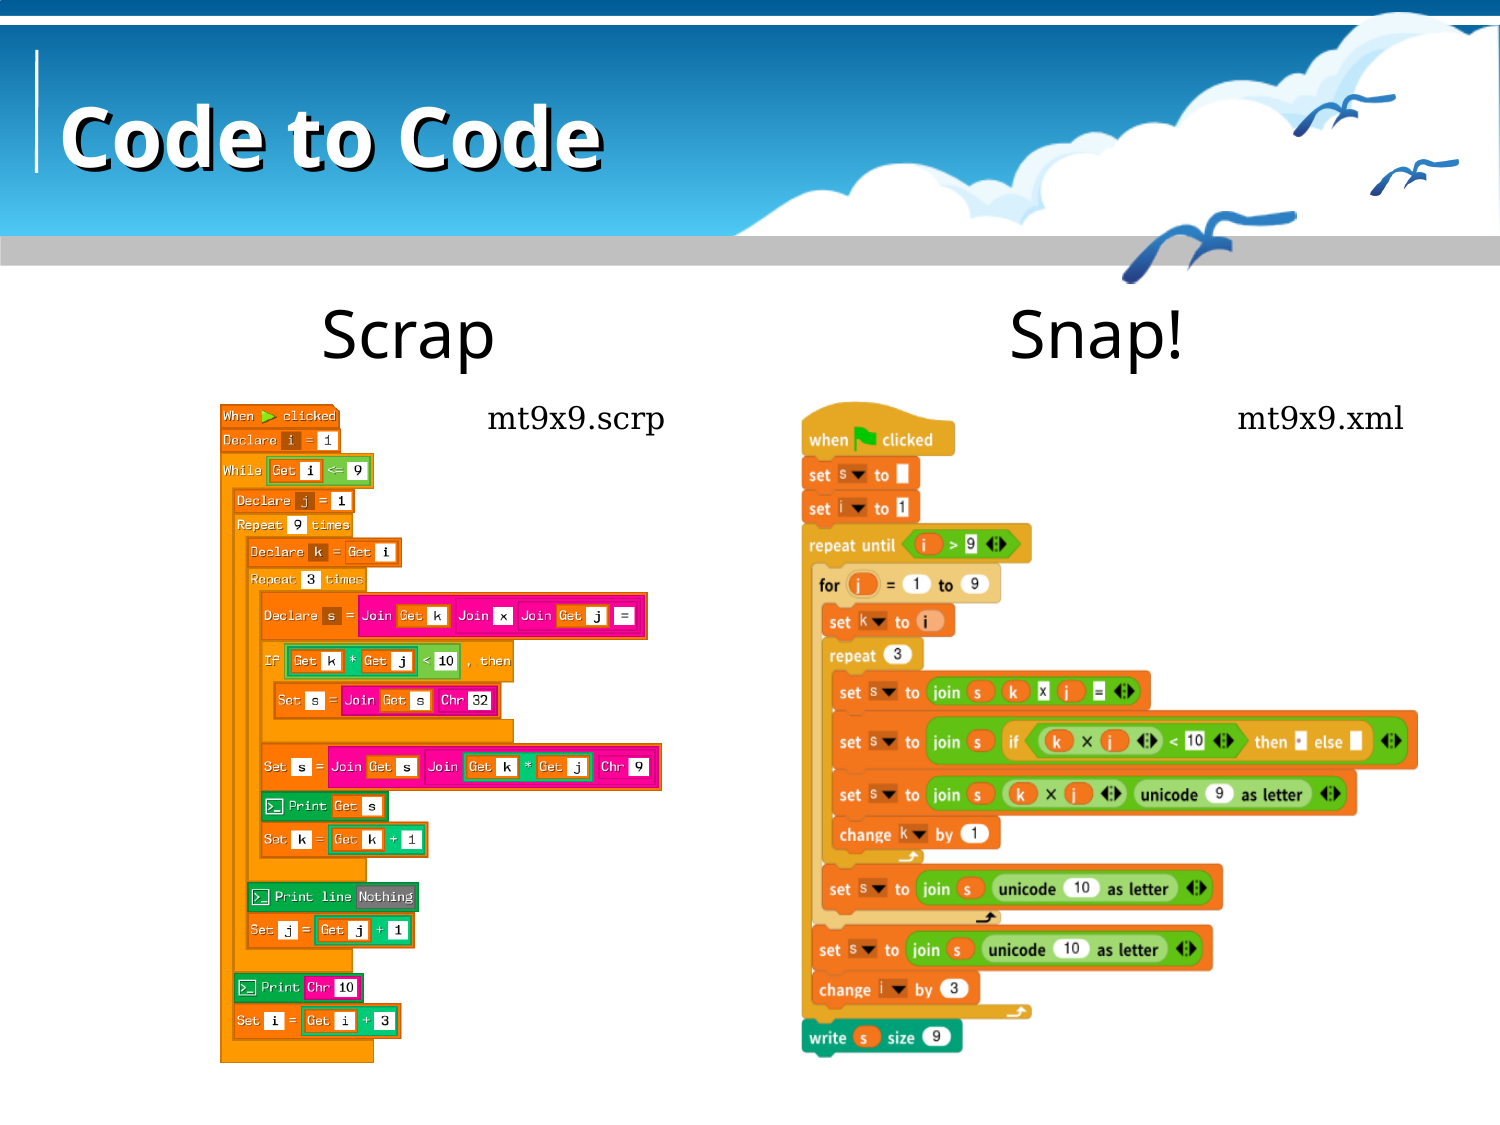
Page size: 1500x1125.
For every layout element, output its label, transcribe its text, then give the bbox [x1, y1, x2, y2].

title Code to Code [59, 86, 1465, 186]
picture [730, 12, 1500, 284]
picture [218, 404, 662, 1063]
text_box Snap! [995, 283, 1229, 388]
picture [801, 401, 1418, 1058]
text_box mt9x9.xml [1222, 395, 1436, 445]
text_box mt9x9.scrp [472, 395, 686, 445]
text_box Scrap [307, 283, 538, 388]
